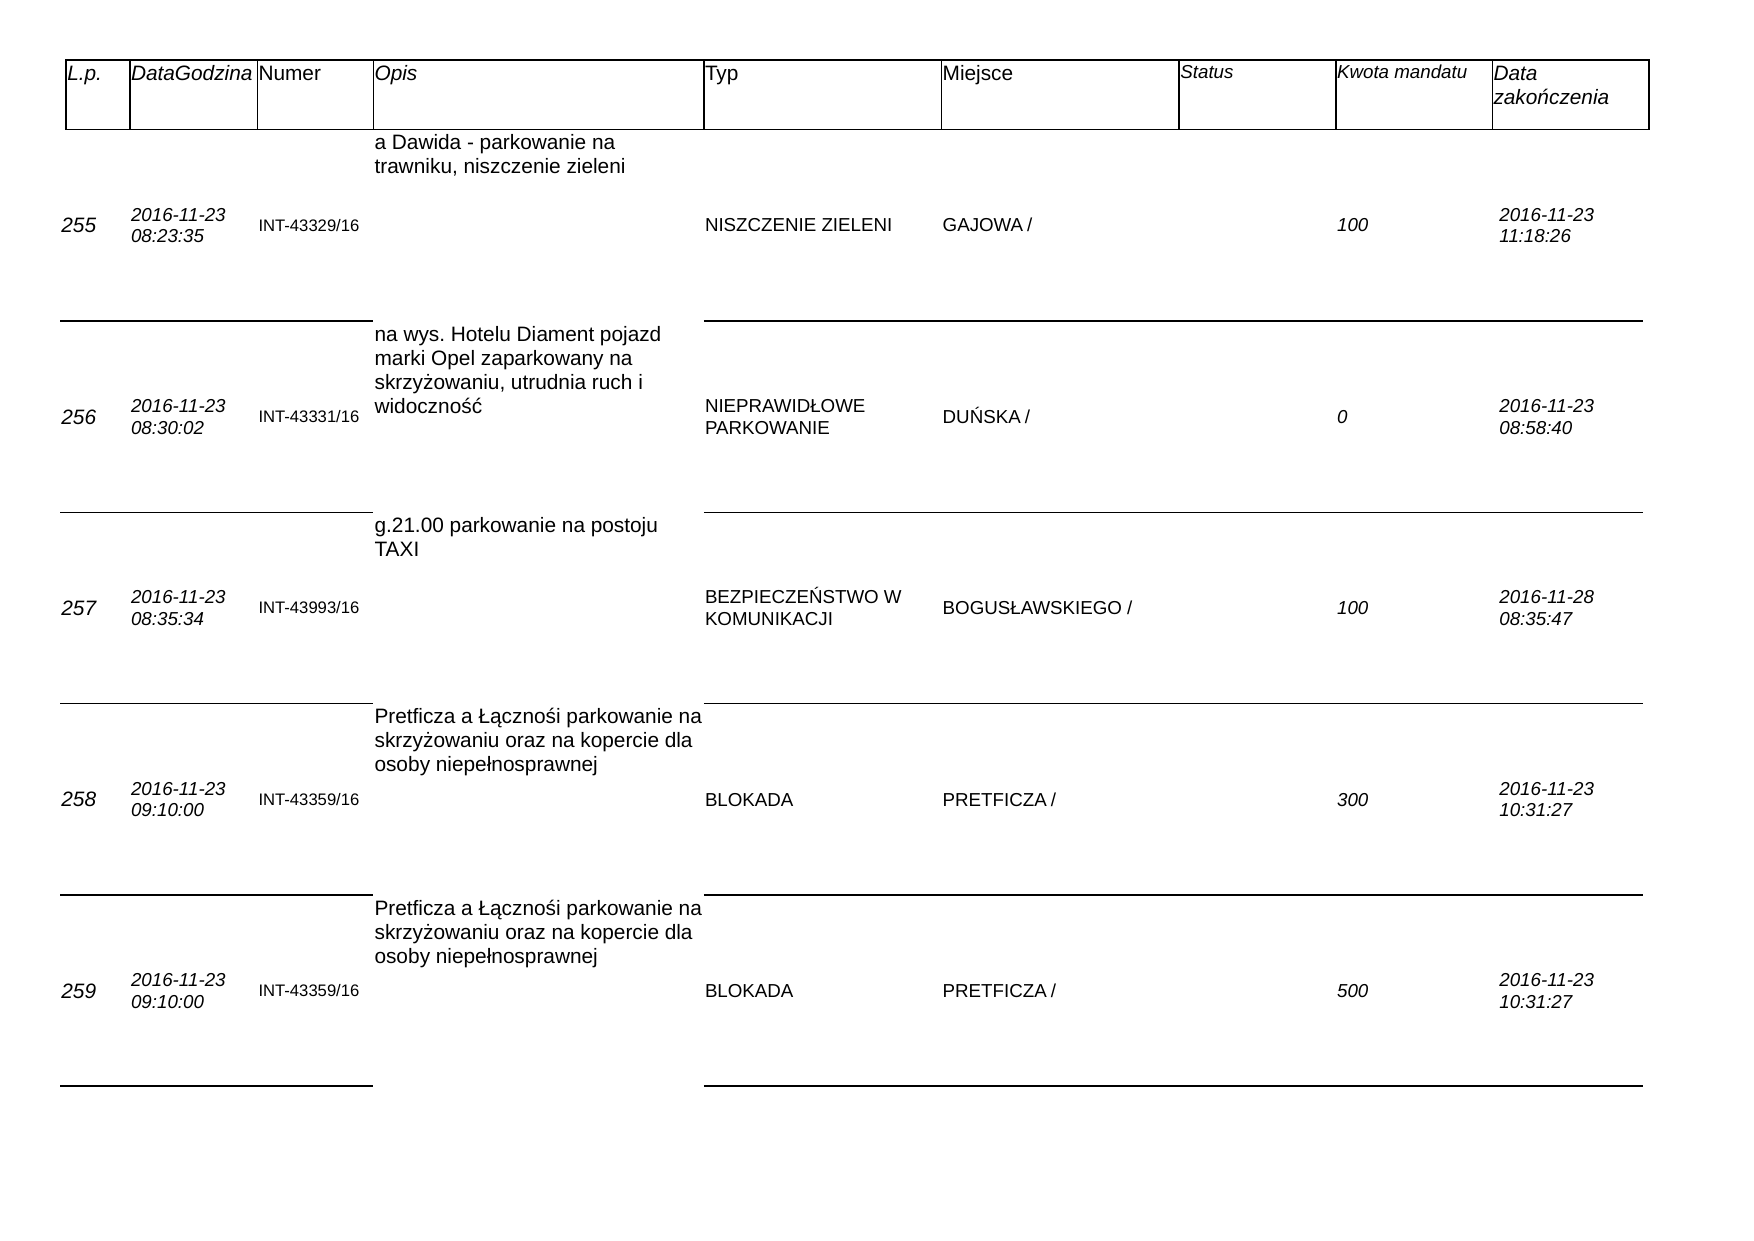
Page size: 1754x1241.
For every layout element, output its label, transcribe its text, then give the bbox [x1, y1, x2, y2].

table_cell [1179, 130, 1336, 320]
table_cell [1179, 896, 1336, 1085]
table_cell INT-43359/16 [257, 896, 373, 1085]
table_cell GAJOWA / [941, 130, 1179, 320]
table_cell 2016-11-23 08:30:02 [130, 322, 257, 511]
table_cell BOGUSŁAWSKIEGO / [941, 513, 1179, 703]
table_cell 500 [1336, 896, 1498, 1085]
table_cell [1179, 513, 1336, 703]
table_cell 100 [1336, 130, 1498, 320]
table_header Numer [258, 61, 373, 129]
table_cell BLOKADA [704, 704, 941, 894]
table_cell 2016-11-23 08:35:34 [130, 513, 257, 703]
table_cell BLOKADA [704, 896, 941, 1085]
table_cell INT-43359/16 [257, 704, 373, 894]
table_cell Pretficza a Łącznośi parkowanie na skrzyżowaniu oraz na kopercie dla osoby niepełnosprawnej [373, 703, 704, 894]
table_cell INT-43993/16 [257, 513, 373, 703]
table_cell na wys. Hotelu Diament pojazd marki Opel zaparkowany na skrzyżowaniu, utrudnia ruch i widoczność [373, 320, 704, 511]
table_header Status [1180, 61, 1335, 129]
table_cell 2016-11-23 11:18:26 [1498, 130, 1643, 320]
table_cell PRETFICZA / [941, 896, 1179, 1085]
table_cell 257 [60, 513, 130, 703]
table_cell 2016-11-28 08:35:47 [1498, 513, 1643, 703]
table_header L.p. [67, 61, 129, 129]
table_cell [1643, 320, 1649, 511]
table_cell 256 [60, 322, 130, 511]
table_cell NISZCZENIE ZIELENI [704, 130, 941, 320]
table_cell 2016-11-23 09:10:00 [130, 896, 257, 1085]
table_header Opis [374, 61, 703, 129]
table_cell 2016-11-23 08:58:40 [1498, 322, 1643, 511]
table_cell BEZPIECZEŃSTWO W KOMUNIKACJI [704, 513, 941, 703]
table_cell DUŃSKA / [941, 322, 1179, 511]
table_cell [1643, 511, 1649, 703]
table_cell Pretficza a Łącznośi parkowanie na skrzyżowaniu oraz na kopercie dla osoby niepełnosprawnej [373, 894, 704, 1085]
table_cell 259 [60, 896, 130, 1085]
table_cell PRETFICZA / [941, 704, 1179, 894]
table_cell a Dawida - parkowanie na trawniku, niszczenie zieleni [373, 130, 704, 320]
table_cell INT-43331/16 [257, 322, 373, 511]
table_cell 100 [1336, 513, 1498, 703]
table_cell 2016-11-23 10:31:27 [1498, 704, 1643, 894]
table_cell 2016-11-23 08:23:35 [130, 130, 257, 320]
table_cell 300 [1336, 704, 1498, 894]
table_cell NIEPRAWIDŁOWE PARKOWANIE [704, 322, 941, 511]
table_header Data zakończenia [1493, 61, 1648, 129]
table_cell [1643, 703, 1649, 894]
table_cell [1643, 130, 1649, 320]
table_cell 2016-11-23 10:31:27 [1498, 896, 1643, 1085]
table_header Kwota mandatu [1337, 61, 1492, 129]
table_cell [1643, 894, 1649, 1085]
table_header DataGodzina [131, 61, 257, 129]
table_cell 2016-11-23 09:10:00 [130, 704, 257, 894]
table_cell 0 [1336, 322, 1498, 511]
table_cell g.21.00 parkowanie na postoju TAXI [373, 511, 704, 703]
table_cell [1179, 704, 1336, 894]
table_header [60, 59, 65, 129]
table_header Typ [705, 61, 941, 129]
table_cell [1179, 322, 1336, 511]
table_header Miejsce [942, 61, 1178, 129]
table_cell 255 [60, 129, 130, 320]
table_cell 258 [60, 704, 130, 894]
table_cell INT-43329/16 [257, 130, 373, 320]
